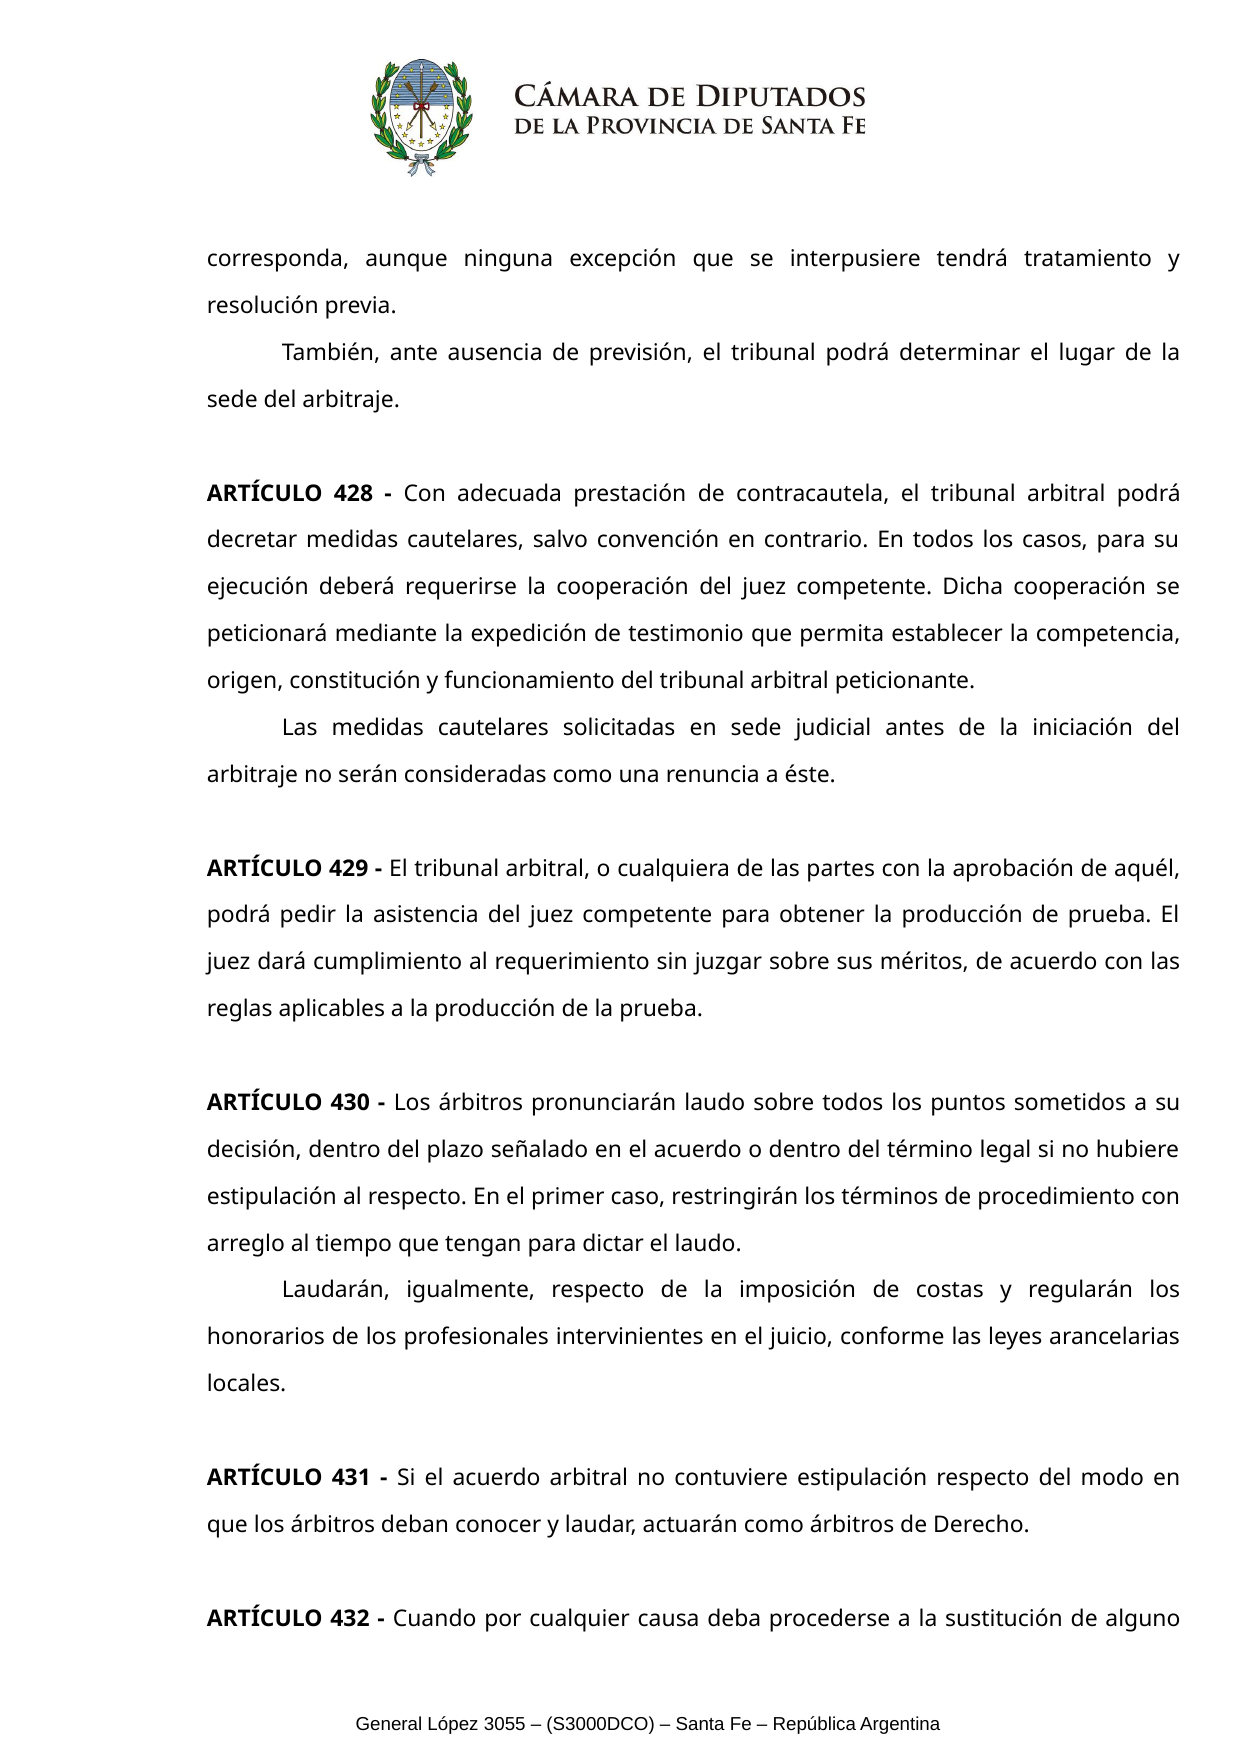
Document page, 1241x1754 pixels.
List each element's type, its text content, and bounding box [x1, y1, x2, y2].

text ARTÍCULO 432 - Cuando por cualquier causa deba procederse a la sustitución de alguno [207, 1602, 1181, 1633]
text corresponda, aunque ninguna excepción que se interpusiere tendrá tratamiento y resolución previa. [207, 242, 1181, 320]
text También, ante ausencia de previsión, el tribunal podrá determinar el lugar de la sede del arbitraje. [207, 336, 1181, 414]
text ARTÍCULO 430 - Los árbitros pronunciarán laudo sobre todos los puntos sometidos a su decisión, dentro del plazo señalado en el acuerdo o dentro del término legal si no hubiere estipulación al respecto. En el primer caso, restringirán los términos de procedimiento con arreglo al tiempo que tengan para dictar el laudo. [207, 1086, 1181, 1258]
text ARTÍCULO 428 - Con adecuada prestación de contracautela, el tribunal arbitral podrá decretar medidas cautelares, salvo convención en contrario. En todos los casos, para su ejecución deberá requerirse la cooperación del juez competente. Dicha cooperación se peticionará mediante la expedición de testimonio que permita establecer la competencia, origen, constitución y funcionamiento del tribunal arbitral peticionante. [207, 477, 1181, 695]
text Laudarán, igualmente, respecto de la imposición de costas y regularán los honorarios de los profesionales intervinientes en el juicio, conforme las leyes arancelarias locales. [207, 1273, 1181, 1398]
text Las medidas cautelares solicitadas en sede judicial antes de la iniciación del arbitraje no serán consideradas como una renuncia a éste. [207, 711, 1181, 789]
picture [370, 59, 866, 181]
text ARTÍCULO 431 - Si el acuerdo arbitral no contuviere estipulación respecto del modo en que los árbitros deban conocer y laudar, actuarán como árbitros de Derecho. [207, 1461, 1181, 1539]
text ARTÍCULO 429 - El tribunal arbitral, o cualquiera de las partes con la aprobación de aquél, podrá pedir la asistencia del juez competente para obtener la producción de prueba. El juez dará cumplimiento al requerimiento sin juzgar sobre sus méritos, de acuerdo con las reglas aplicables a la producción de la prueba. [207, 852, 1181, 1023]
